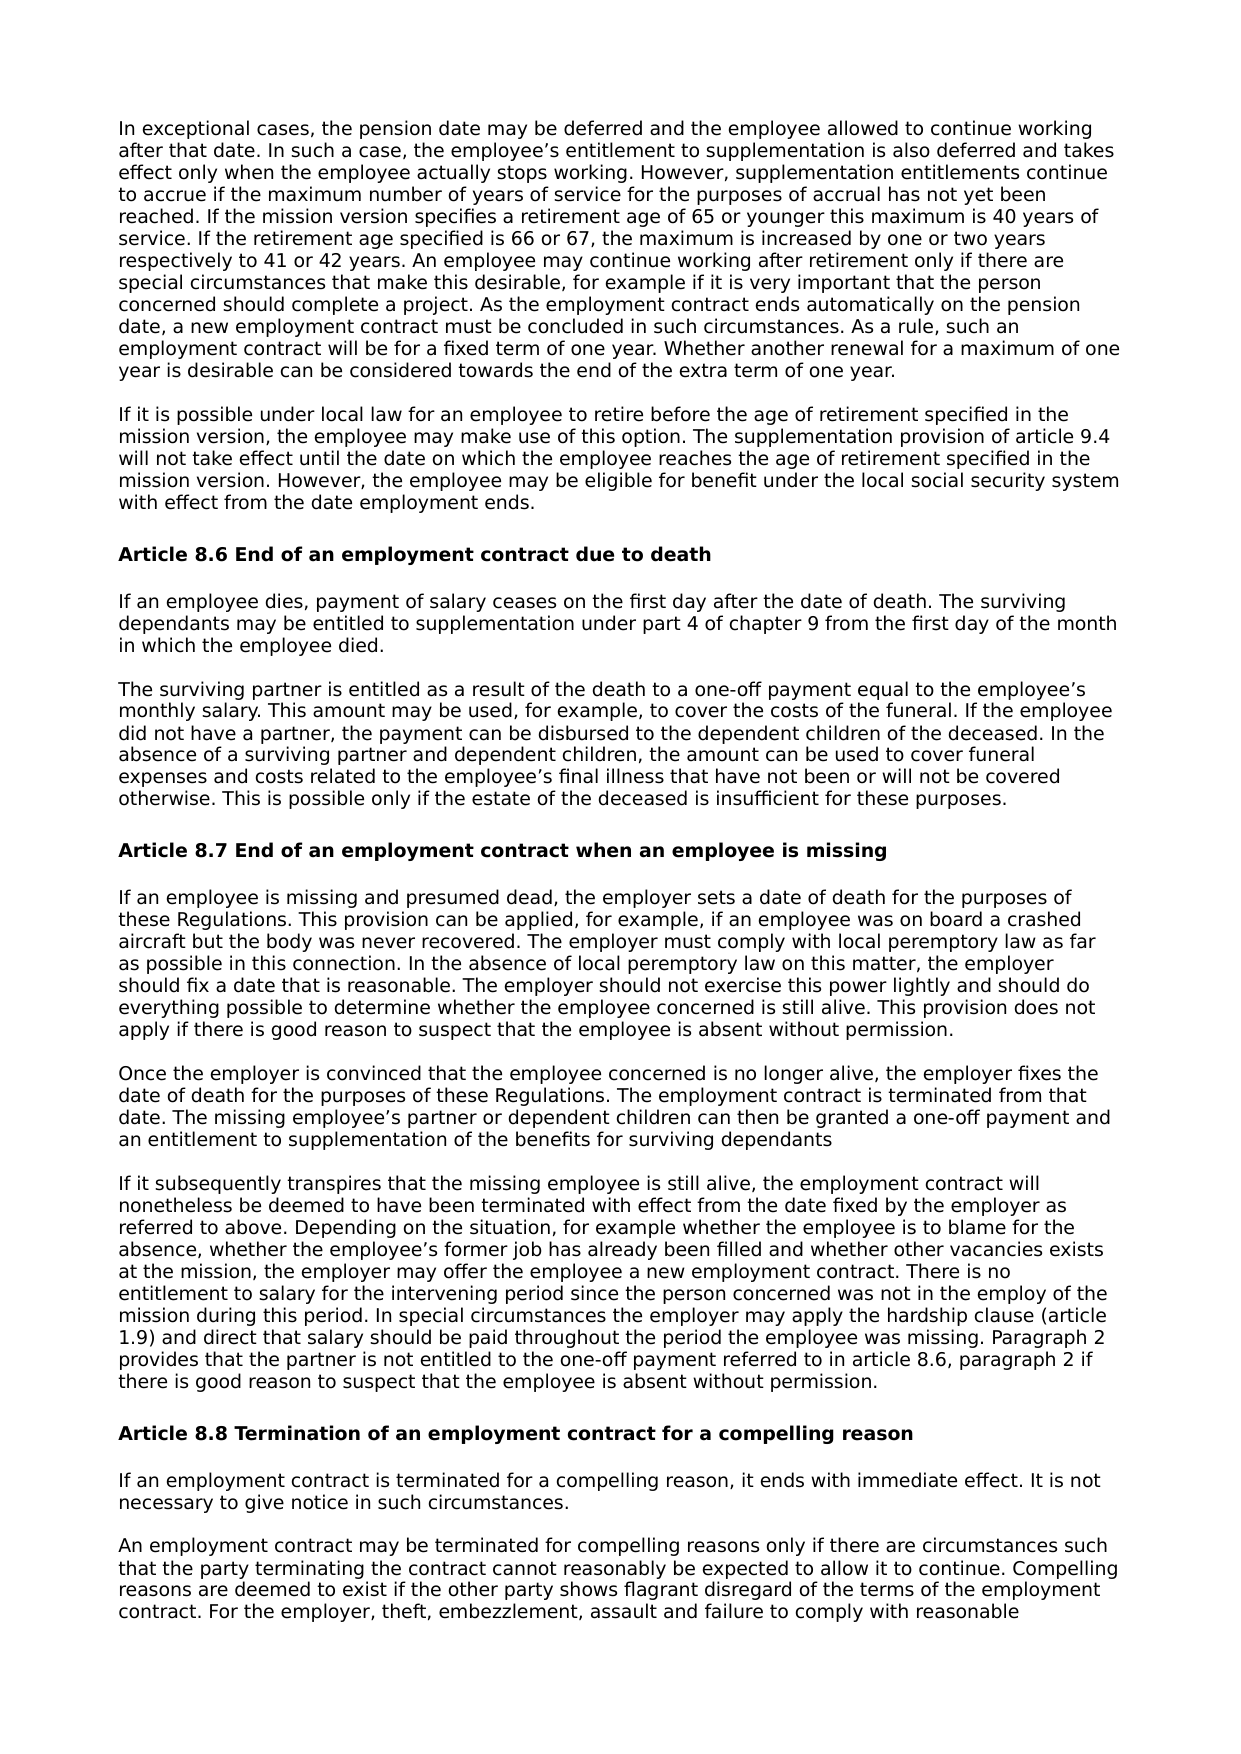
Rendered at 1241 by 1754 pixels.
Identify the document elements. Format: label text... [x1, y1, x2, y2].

text Once the employer is convinced that the employee concerned is no longer alive, the employer fixes the date of death for the purposes of these Regulations. The employment contract is terminated from that date. The missing employee’s partner or dependent children can then be granted a one-off payment and an entitlement to supplementation of the benefits for surviving dependants [118, 1063, 1122, 1151]
text In exceptional cases, the pension date may be deferred and the employee allowed to continue working after that date. In such a case, the employee’s entitlement to supplementation is also deferred and takes effect only when the employee actually stops working. However, supplementation entitlements continue to accrue if the maximum number of years of service for the purposes of accrual has not yet been reached. If the mission version specifies a retirement age of 65 or younger this maximum is 40 years of service. If the retirement age specified is 66 or 67, the maximum is increased by one or two years respectively to 41 or 42 years. An employee may continue working after retirement only if there are special circumstances that make this desirable, for example if it is very important that the person concerned should complete a project. As the employment contract ends automatically on the pension date, a new employment contract must be concluded in such circumstances. As a rule, such an employment contract will be for a fixed term of one year. Whether another renewal for a maximum of one year is desirable can be considered towards the end of the extra term of one year. [118, 118, 1122, 382]
subtitle Article 8.6 End of an employment contract due to death [118, 544, 1122, 566]
text If an employee is missing and presumed dead, the employer sets a date of death for the purposes of these Regulations. This provision can be applied, for example, if an employee was on board a crashed aircraft but the body was never recovered. The employer must comply with local peremptory law as far as possible in this connection. In the absence of local peremptory law on this matter, the employer should fix a date that is reasonable. The employer should not exercise this power lightly and should do everything possible to determine whether the employee concerned is still alive. This provision does not apply if there is good reason to suspect that the employee is absent without permission. [118, 887, 1122, 1041]
subtitle Article 8.8 Termination of an employment contract for a compelling reason [118, 1423, 1122, 1444]
text If it is possible under local law for an employee to retire before the age of retirement specified in the mission version, the employee may make use of this option. The supplementation provision of article 9.4 will not take effect until the date on which the employee reaches the age of retirement specified in the mission version. However, the employee may be eligible for benefit under the local social security system with effect from the date employment ends. [118, 404, 1122, 514]
text The surviving partner is entitled as a result of the death to a one-off payment equal to the employee’s monthly salary. This amount may be used, for example, to cover the costs of the funeral. If the employee did not have a partner, the payment can be disbursed to the dependent children of the deceased. In the absence of a surviving partner and dependent children, the amount can be used to cover funeral expenses and costs related to the employee’s final illness that have not been or will not be covered otherwise. This is possible only if the estate of the deceased is insufficient for these purposes. [118, 678, 1122, 810]
text If an employment contract is terminated for a compelling reason, it ends with immediate effect. It is not necessary to give notice in such circumstances. [118, 1469, 1122, 1513]
text If an employee dies, payment of salary ceases on the first day after the date of death. The surviving dependants may be entitled to supplementation under part 4 of chapter 9 from the first day of the month in which the employee died. [118, 591, 1122, 657]
subtitle Article 8.7 End of an employment contract when an employee is missing [118, 840, 1122, 862]
text An employment contract may be terminated for compelling reasons only if there are circumstances such that the party terminating the contract cannot reasonably be expected to allow it to continue. Compelling reasons are deemed to exist if the other party shows flagrant disregard of the terms of the employment contract. For the employer, theft, embezzlement, assault and failure to comply with reasonable [118, 1535, 1122, 1623]
text If it subsequently transpires that the missing employee is still alive, the employment contract will nonetheless be deemed to have been terminated with effect from the date fixed by the employer as referred to above. Depending on the situation, for example whether the employee is to blame for the absence, whether the employee’s former job has already been filled and whether other vacancies exists at the mission, the employer may offer the employee a new employment contract. There is no entitlement to salary for the intervening period since the person concerned was not in the employ of the mission during this period. In special circumstances the employer may apply the hardship clause (article 1.9) and direct that salary should be paid throughout the period the employee was missing. Paragraph 2 provides that the partner is not entitled to the one-off payment referred to in article 8.6, paragraph 2 if there is good reason to suspect that the employee is absent without permission. [118, 1173, 1122, 1393]
